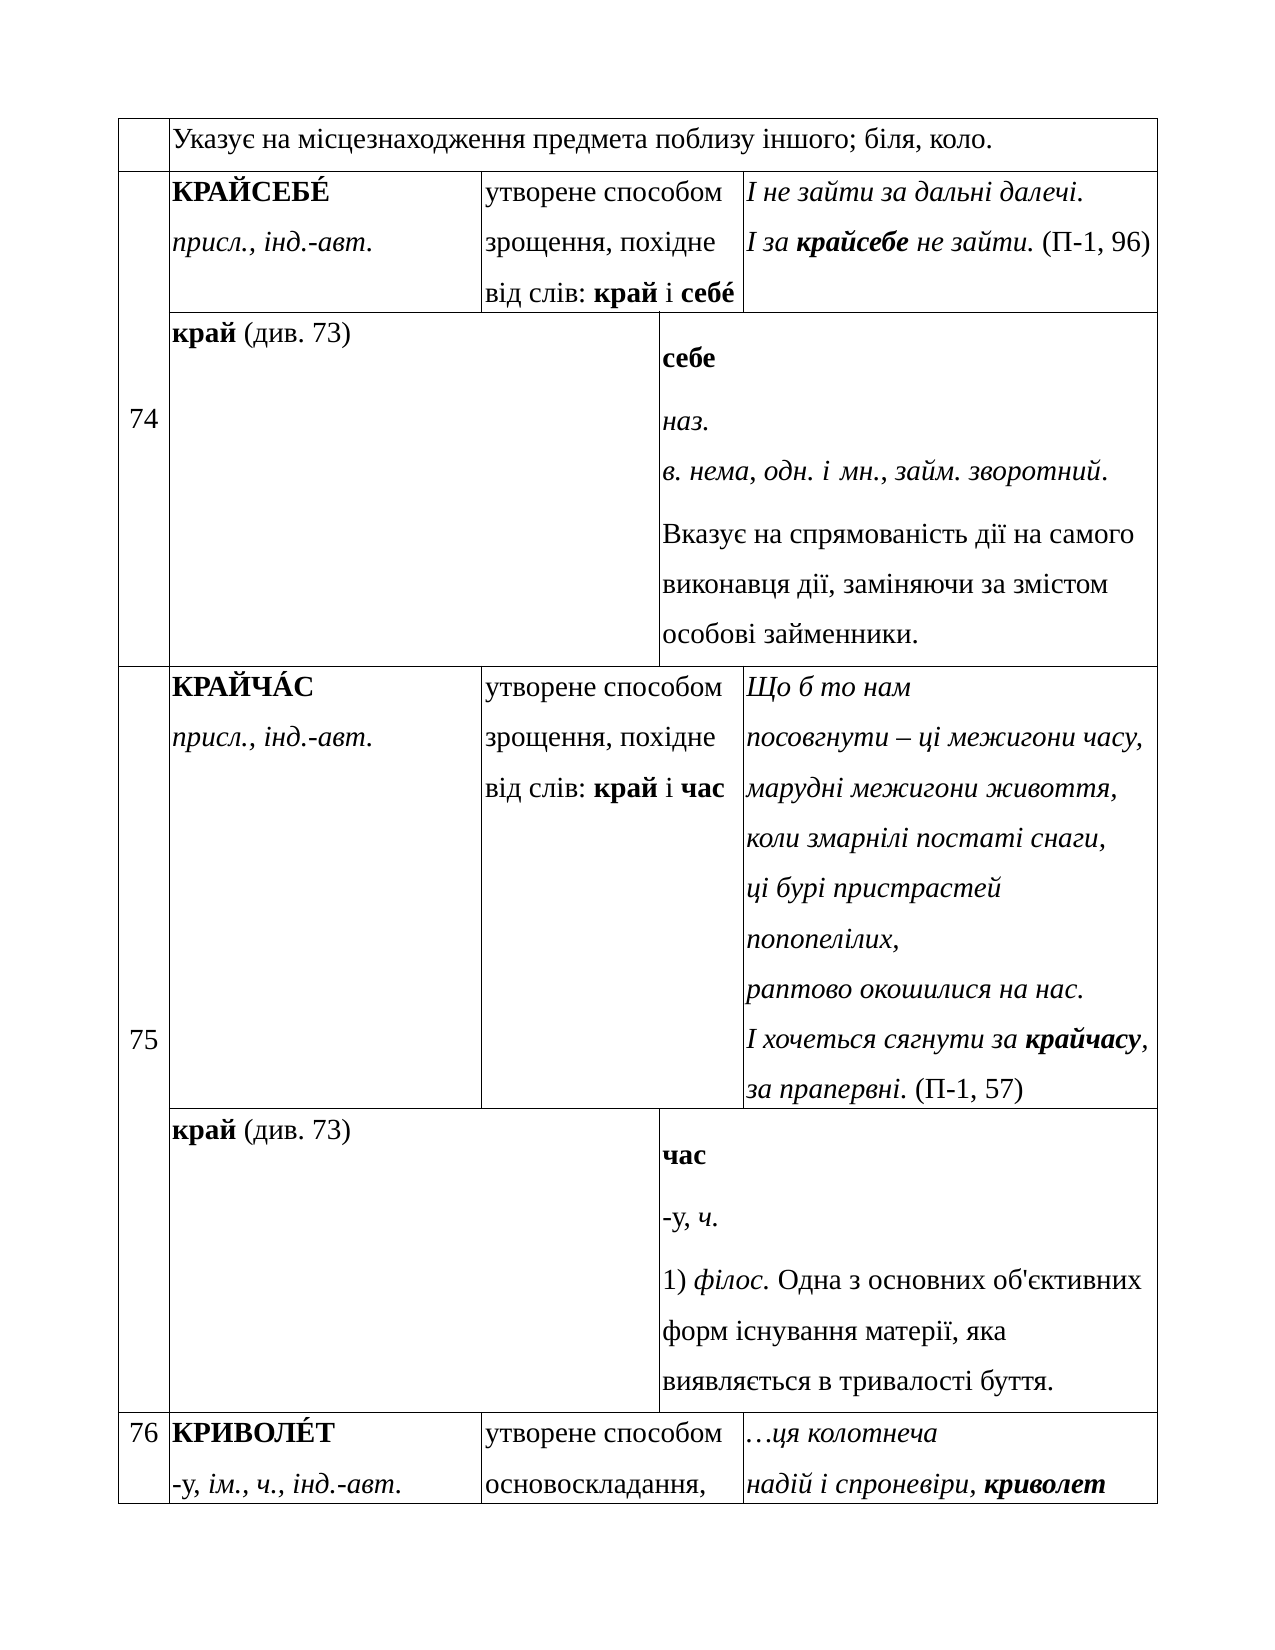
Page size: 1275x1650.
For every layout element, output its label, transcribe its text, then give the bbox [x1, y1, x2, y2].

table_cell Що б то нам посовгнути – ці межигони часу, марудні межигони живоття, коли змарнілі постаті снаги, ці бурі пристрастей попопелілих, раптово окошилися на нас. І хочеться сягнути за крайчасу, за прапервні. (П‑1, 57) [744, 667, 1157, 1108]
table_cell …ця колотнеча надій і спроневіри, криволет [744, 1413, 1157, 1502]
table_cell край (див. 73) [170, 1109, 659, 1412]
table_cell Криволéт -у, ім., ч., інд.-авт. [170, 1413, 481, 1502]
table_cell Крайчáс присл., інд.-авт. [170, 667, 481, 1108]
table_cell край (див. 73) [170, 313, 659, 666]
table_cell 76 [119, 1413, 169, 1502]
table_cell Указує на місцезнаходження предмета поблизу іншого; біля, коло. [170, 119, 1157, 171]
table_cell [119, 119, 169, 171]
table_cell утворене способом зрощення, похідне від слів: край і час [482, 667, 743, 1108]
table_cell утворене способом основоскладання, [482, 1413, 743, 1502]
table_cell Крайсебé присл., інд.-авт. [170, 172, 481, 311]
table_cell 75 [119, 667, 169, 1412]
table_cell 74 [119, 172, 169, 666]
table_cell час -у, ч. 1) філос. Одна з основних об'єктивних форм існування матерії, яка виявляється в тривалості буття. [660, 1109, 1157, 1412]
table_cell утворене способом зрощення, похідне від слів: край і себé [482, 172, 743, 311]
table_cell І не зайти за дальні далечі. І за крайсебе не зайти. (П‑1, 96) [744, 172, 1157, 311]
table_cell себе наз. в. нема, одн. і мн., займ. зворотний. Вказує на спрямованість дії на самого виконавця дії, заміняючи за змістом особові займенники. [660, 313, 1157, 666]
